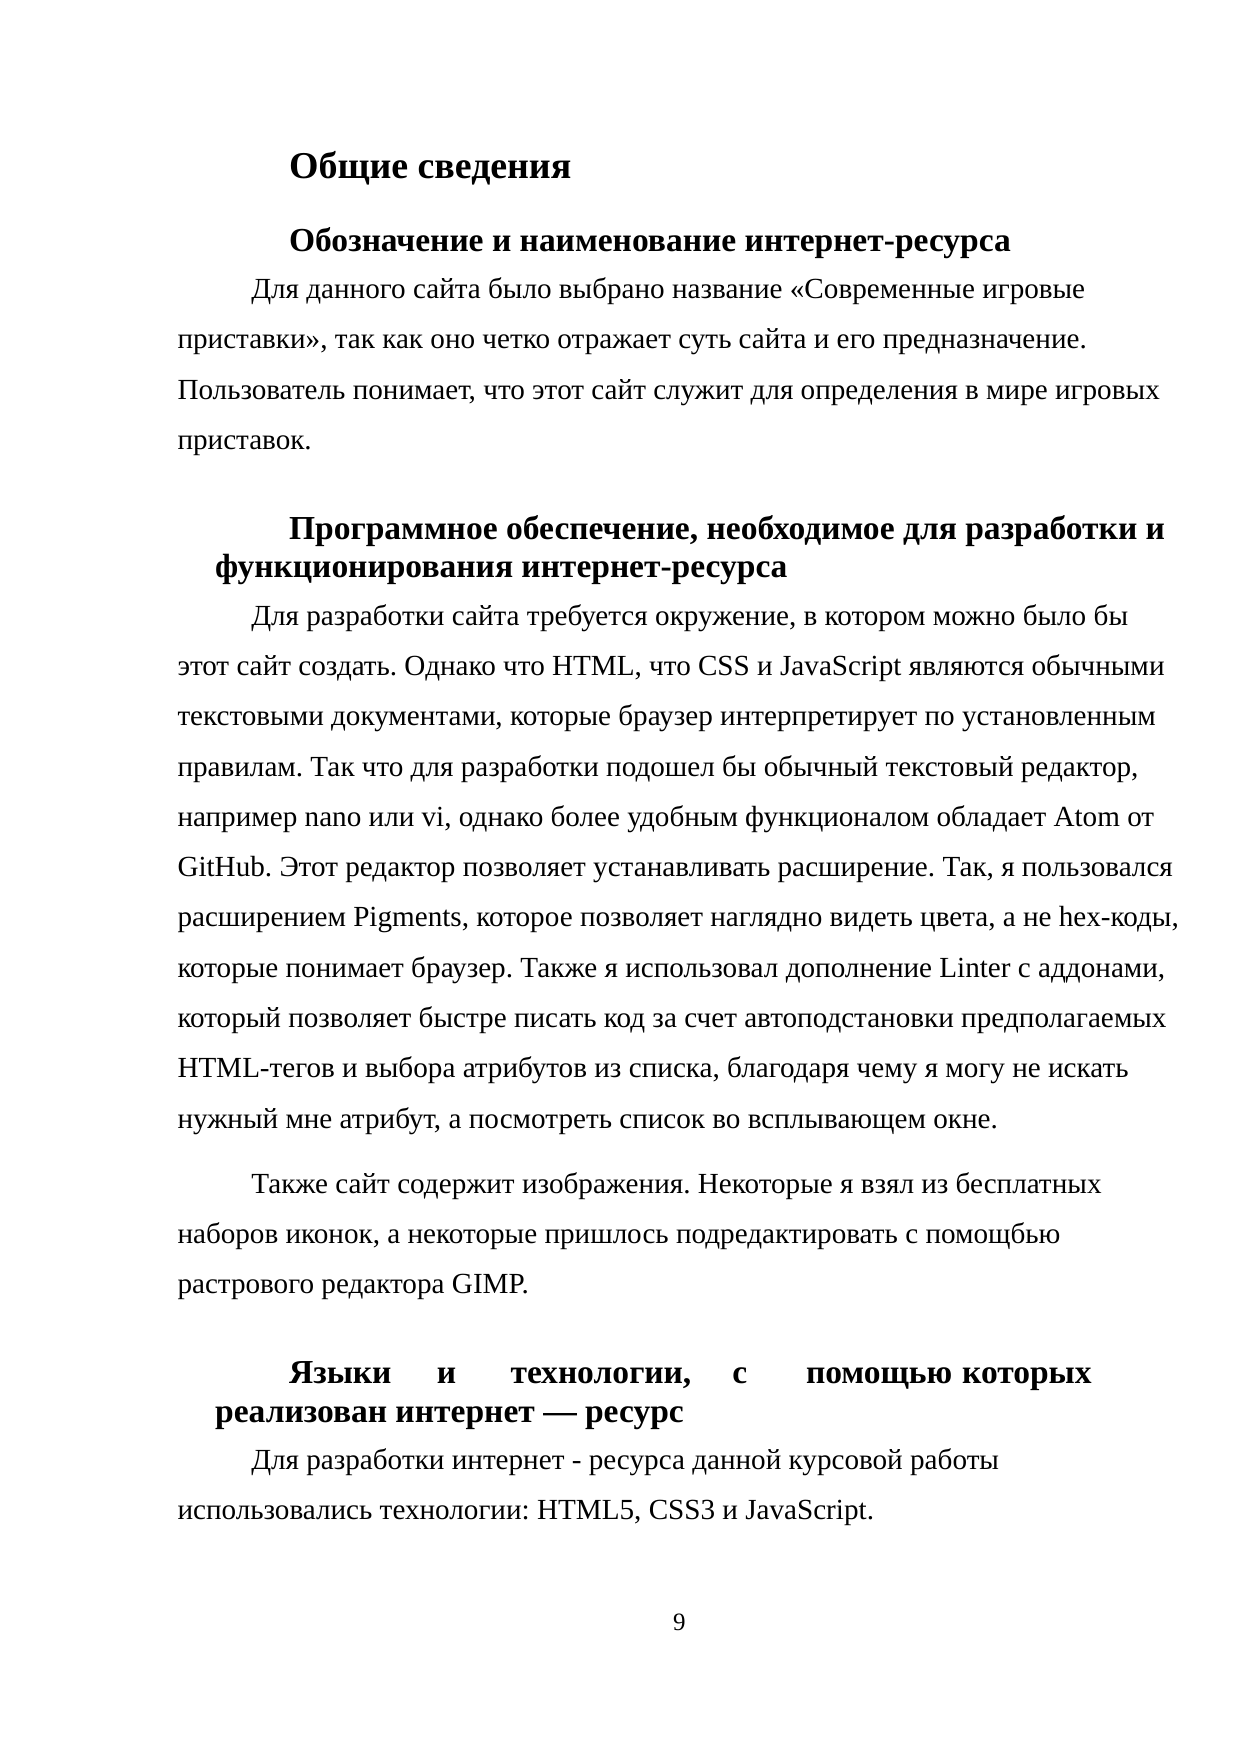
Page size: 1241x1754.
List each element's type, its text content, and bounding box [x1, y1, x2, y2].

subtitle Языки и технологии, с помощью которых реализован интернет — ресурс [215, 1352, 1181, 1429]
text Также сайт содержит изображения. Некоторые я взял из бесплатных наборов иконок, а некоторые пришлось подредактировать с помощбью растрового редактора GIMP. [177, 1166, 1181, 1300]
text Для данного сайта было выбрано название «Современные игровые приставки», так как оно четко отражает суть сайта и его предназначение. Пользователь понимает, что этот сайт служит для определения в мире игровых приставок. [177, 271, 1181, 456]
subtitle Общие сведения [215, 143, 1181, 187]
text Для разработки сайта требуется окружение, в котором можно было бы этот сайт создать. Однако что HTML, что CSS и JavaScript являются обычными текстовыми документами, которые браузер интерпретирует по установленным правилам. Так что для разработки подошел бы обычный текстовый редактор, например nano или vi, однако более удобным функционалом обладает Atom от GitHub. Этот редактор позволяет устанавливать расширение. Так, я пользовался расширением Pigments, которое позволяет наглядно видеть цвета, а не hex-коды, которые понимает браузер. Также я использовал дополнение Linter с аддонами, который позволяет быстре писать код за счет автоподстановки предполагаемых HTML-тегов и выбора атрибутов из списка, благодаря чему я могу не искать нужный мне атрибут, а посмотреть список во всплывающем окне. [177, 598, 1181, 1134]
subtitle Программное обеспечение, необходимое для разработки и функционирования интернет-ресурса [215, 508, 1181, 585]
text Для разработки интернет - ресурса данной курсовой работы использовались технологии: HTML5, CSS3 и JavaScript. [177, 1442, 1181, 1526]
subtitle Обозначение и наименование интернет-ресурса [215, 220, 1181, 259]
